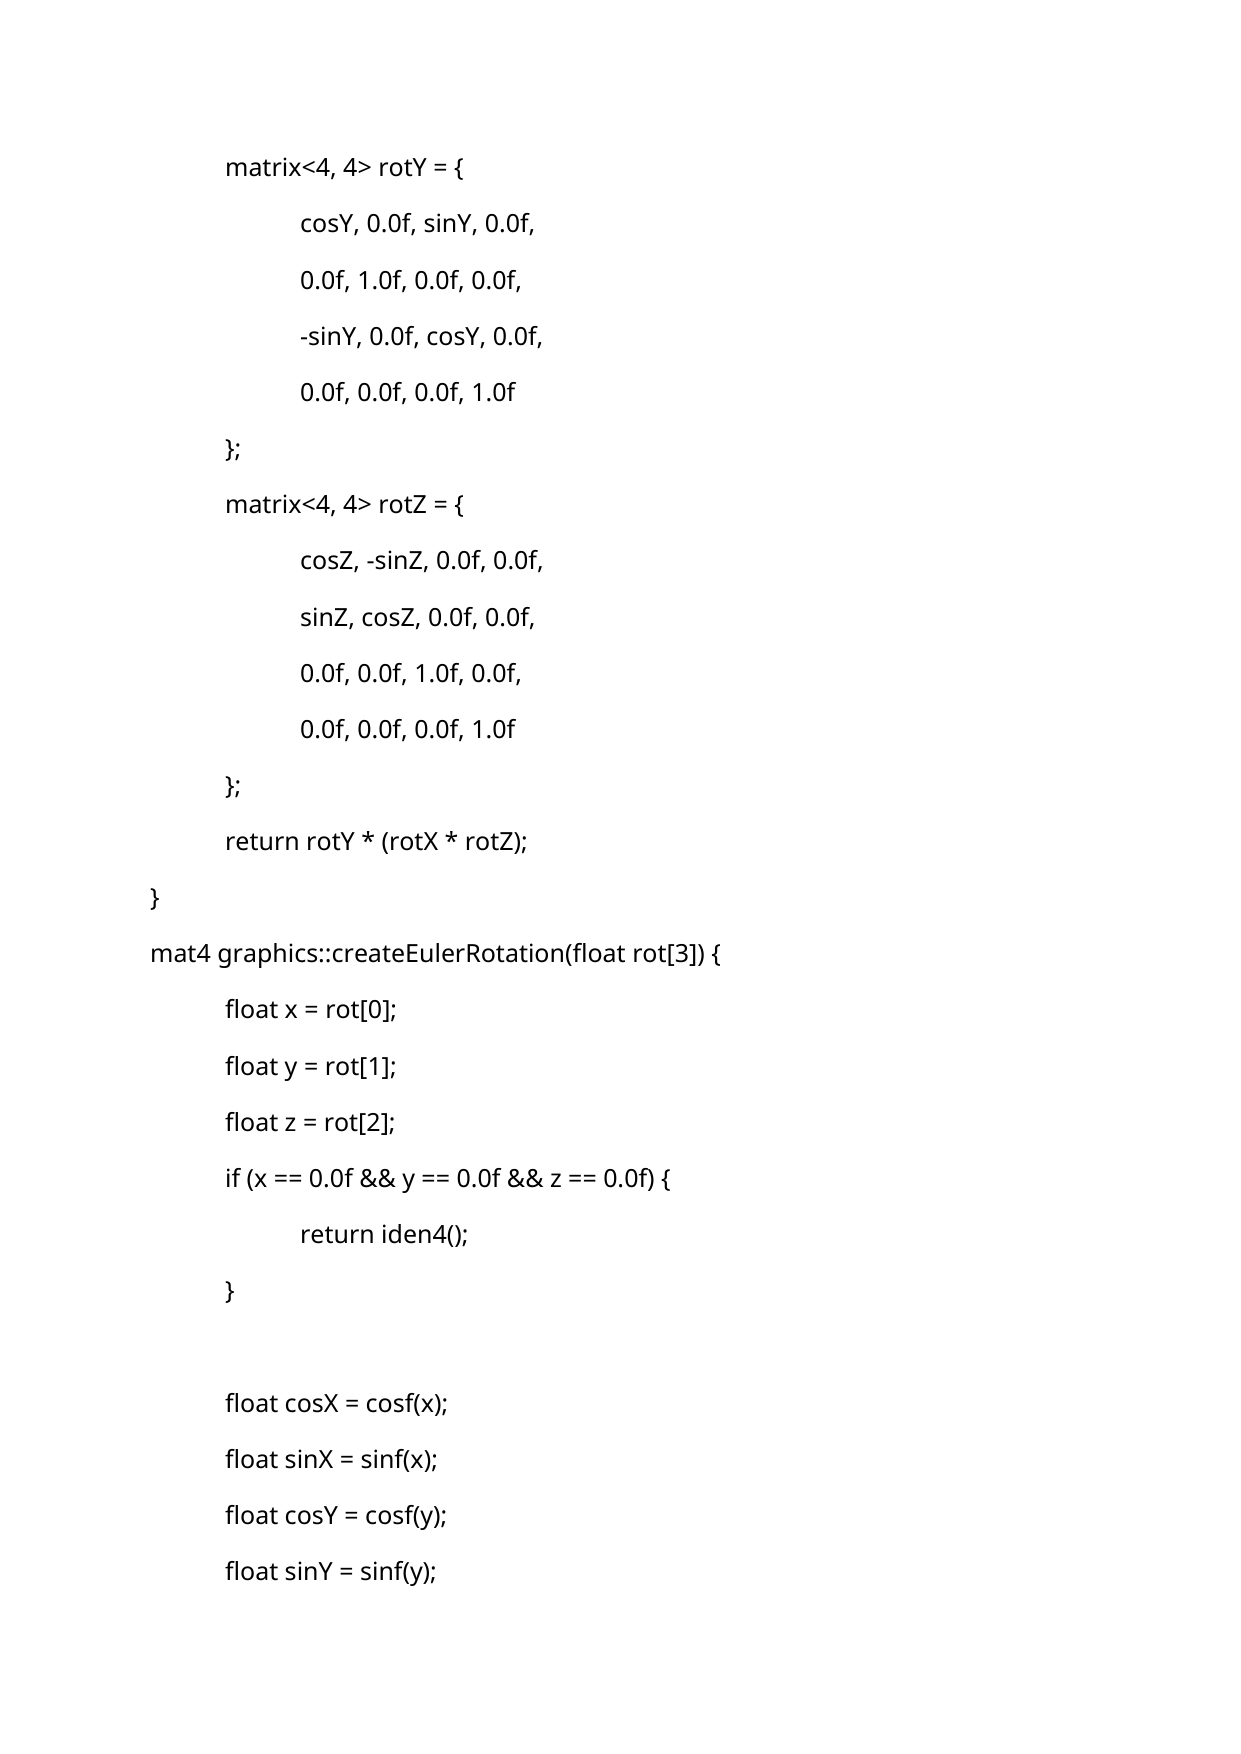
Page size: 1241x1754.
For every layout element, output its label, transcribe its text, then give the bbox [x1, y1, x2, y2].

text 0.0f, 0.0f, 1.0f, 0.0f, [150, 655, 1090, 689]
text 0.0f, 1.0f, 0.0f, 0.0f, [150, 262, 1090, 296]
text } [150, 1273, 1090, 1307]
text } [150, 880, 1090, 914]
text if (x == 0.0f && y == 0.0f && z == 0.0f) { [150, 1161, 1090, 1195]
text 0.0f, 0.0f, 0.0f, 1.0f [150, 711, 1090, 746]
text return iden4(); [150, 1217, 1090, 1251]
text matrix<4, 4> rotY = { [150, 150, 1090, 184]
text return rotY * (rotX * rotZ); [150, 824, 1090, 858]
text cosY, 0.0f, sinY, 0.0f, [150, 206, 1090, 240]
text float sinX = sinf(x); [150, 1441, 1090, 1475]
text float y = rot[1]; [150, 1048, 1090, 1082]
text -sinY, 0.0f, cosY, 0.0f, [150, 318, 1090, 352]
text }; [150, 431, 1090, 465]
text float cosX = cosf(x); [150, 1385, 1090, 1419]
text float cosY = cosf(y); [150, 1497, 1090, 1532]
text float sinY = sinf(y); [150, 1554, 1090, 1588]
text mat4 graphics::createEulerRotation(float rot[3]) { [150, 936, 1090, 970]
text matrix<4, 4> rotZ = { [150, 487, 1090, 521]
text cosZ, -sinZ, 0.0f, 0.0f, [150, 543, 1090, 577]
text sinZ, cosZ, 0.0f, 0.0f, [150, 599, 1090, 633]
text 0.0f, 0.0f, 0.0f, 1.0f [150, 374, 1090, 409]
text float x = rot[0]; [150, 992, 1090, 1026]
text }; [150, 768, 1090, 802]
text float z = rot[2]; [150, 1104, 1090, 1138]
